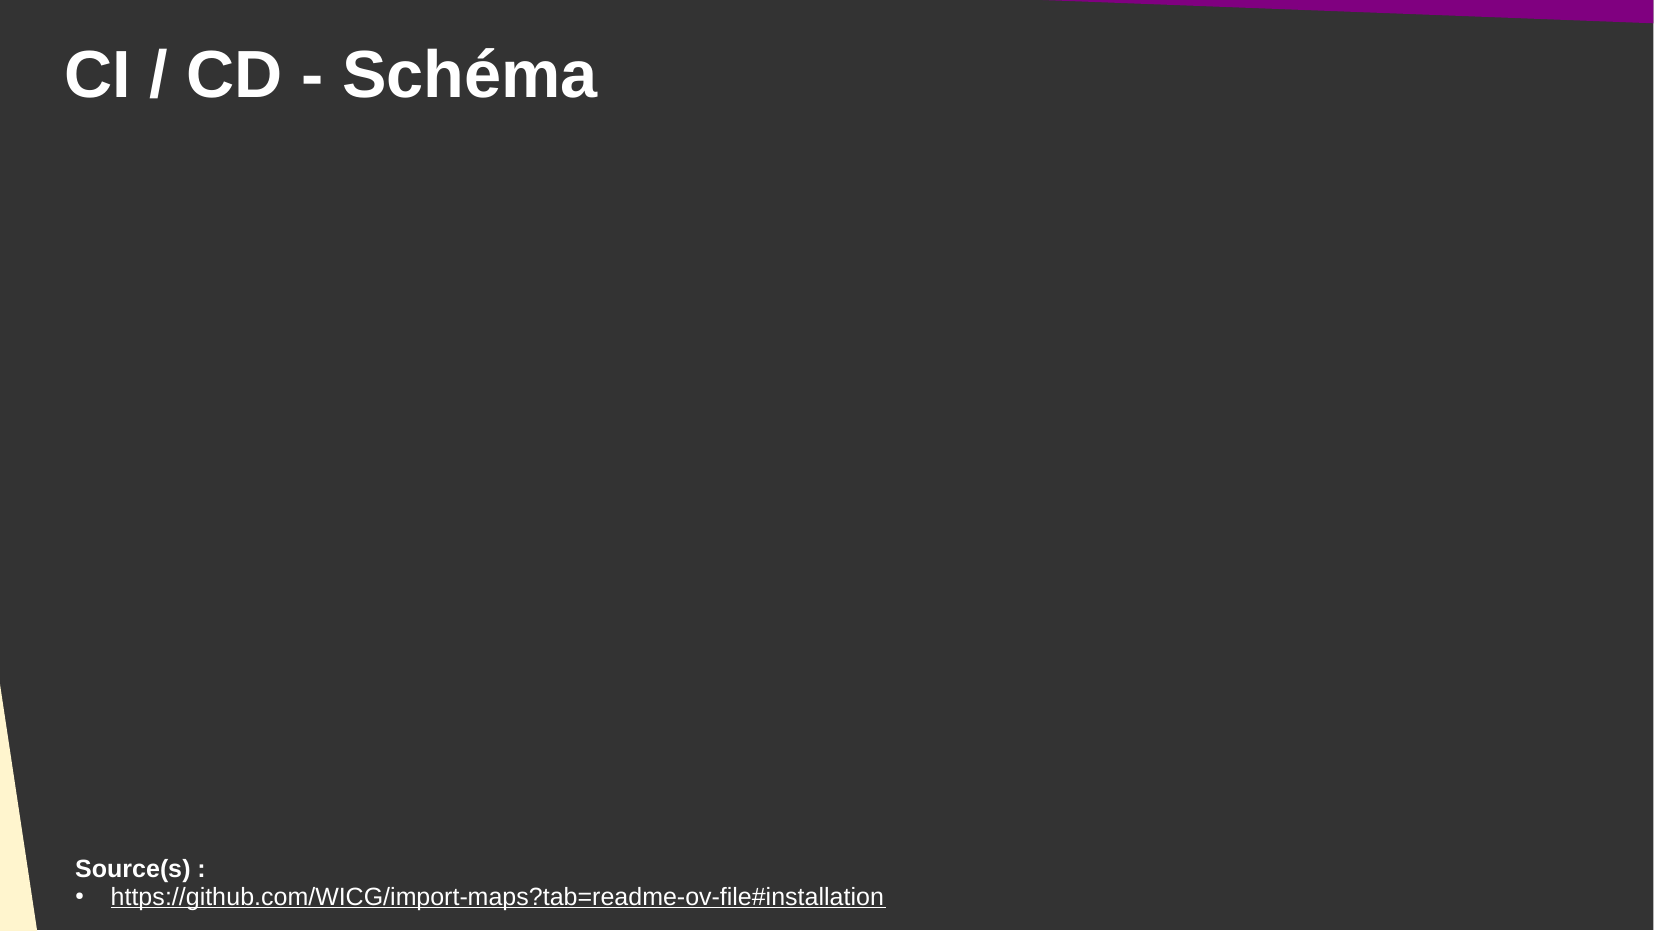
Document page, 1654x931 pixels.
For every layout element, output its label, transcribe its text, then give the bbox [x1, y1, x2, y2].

title CI / CD - Schéma [64, 37, 1471, 119]
text_box Source(s) : https://github.com/WICG/import-maps?tab=readme-ov-file#installation [60, 838, 1546, 919]
text_box [1042, 0, 1654, 24]
text_box [0, 684, 38, 931]
